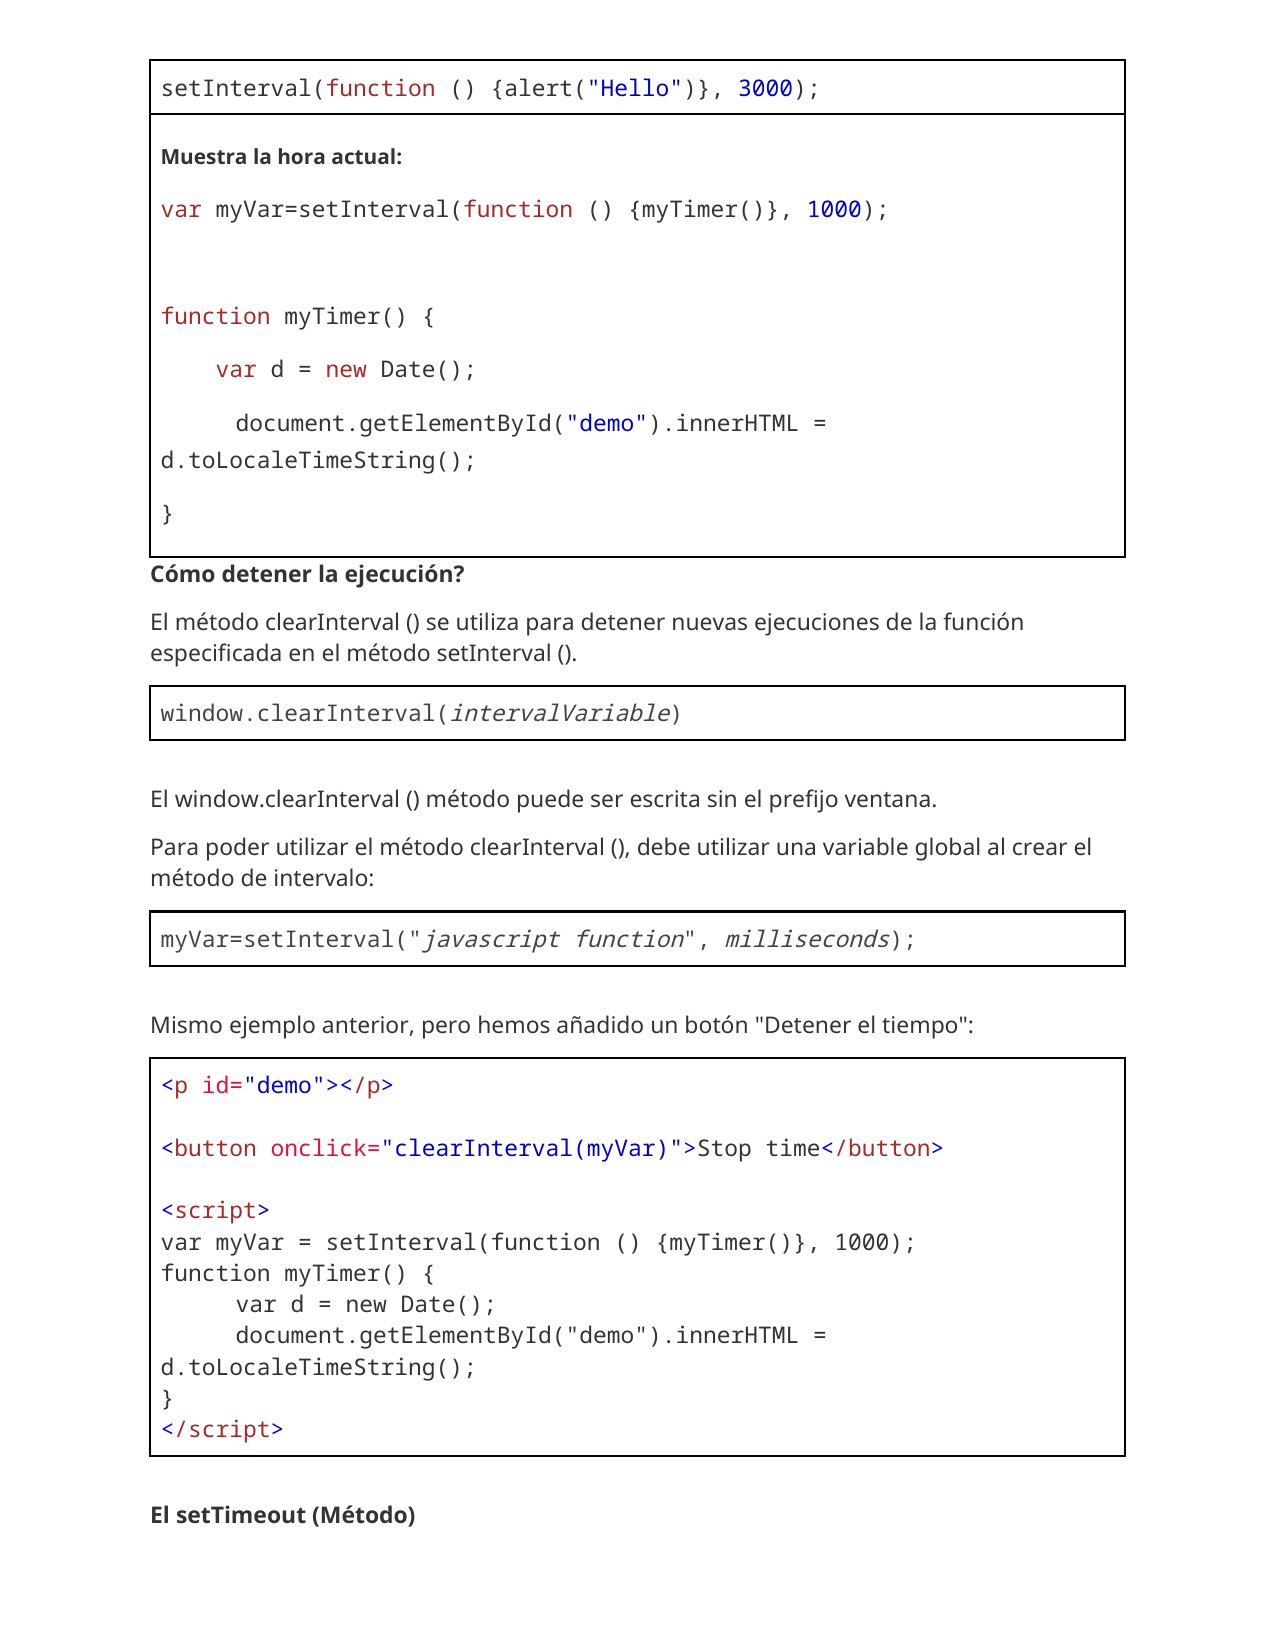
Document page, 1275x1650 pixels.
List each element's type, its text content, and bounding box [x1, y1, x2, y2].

table_header <p id="demo"></p> <button onclick="clearInterval(myVar)">Stop time</button> <script> var myVar = setInterval(function () {myTimer()}, 1000); function myTimer() { var d = new Date(); document.getElementById("demo").innerHTML = d.toLocaleTimeString(); } </script> [151, 1059, 1124, 1455]
text El setTimeout (Método) [150, 1499, 1125, 1530]
text Para poder utilizar el método clearInterval (), debe utilizar una variable global al crear el método de intervalo: [150, 831, 1125, 894]
table_header myVar=setInterval("javascript function", milliseconds); [151, 913, 1124, 964]
table_header setInterval(function () {alert("Hello")}, 3000); [151, 61, 1124, 113]
text Mismo ejemplo anterior, pero hemos añadido un botón "Detener el tiempo": [150, 1009, 1125, 1040]
text El método clearInterval () se utiliza para detener nuevas ejecuciones de la función especificada en el método setInterval (). [150, 606, 1125, 668]
text Cómo detener la ejecución? [150, 558, 1125, 589]
table_header window.clearInterval(intervalVariable) [151, 687, 1124, 739]
text El window.clearInterval () método puede ser escrita sin el prefijo ventana. [150, 783, 1125, 814]
table_cell Muestra la hora actual: var myVar=setInterval(function () {myTimer()}, 1000); function myTimer() { var d = new Date(); document.getElementById("demo").innerHTML = d.toLocaleTimeString(); } [151, 115, 1124, 556]
